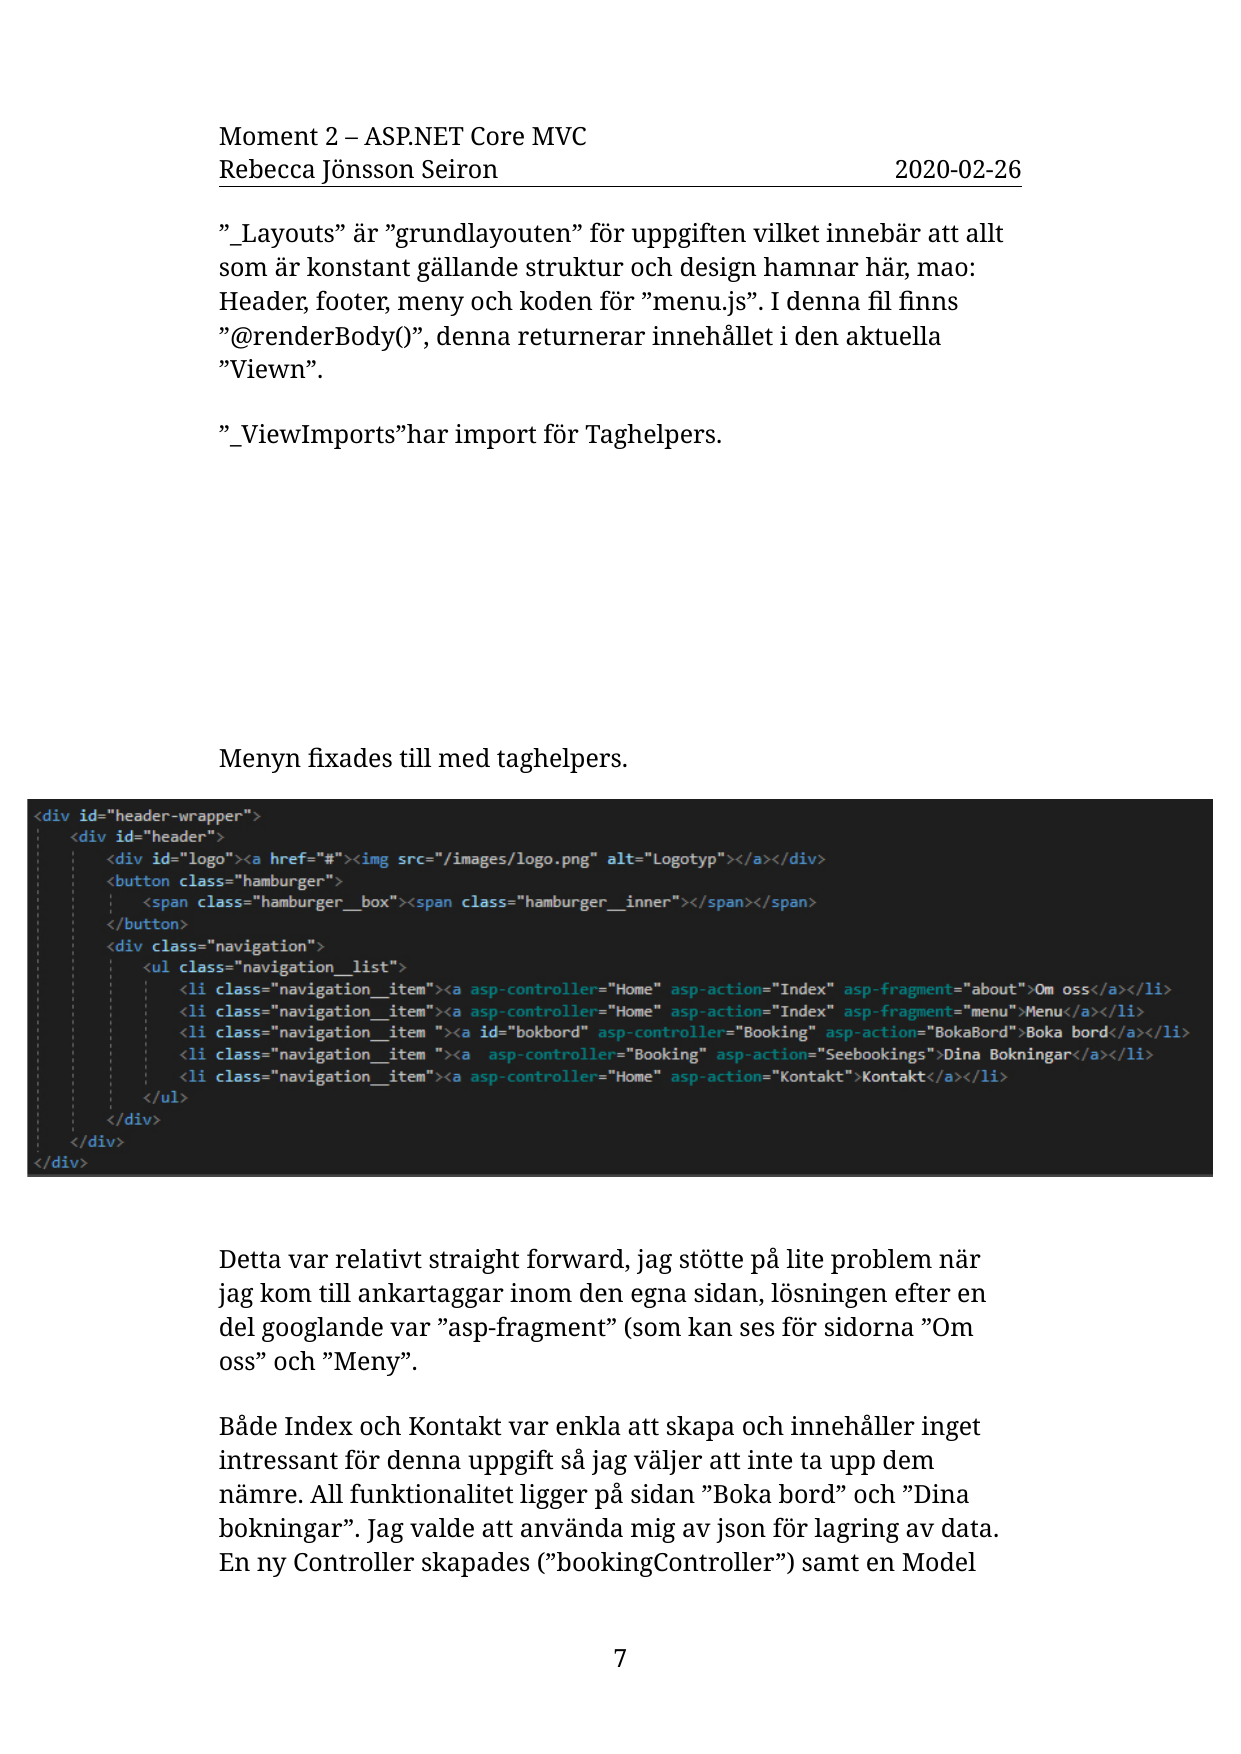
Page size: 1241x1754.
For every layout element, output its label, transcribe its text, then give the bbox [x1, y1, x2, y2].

text ”_ViewImports”har import för Taghelpers. [218, 417, 1022, 451]
text ”_Layouts” är ”grundlayouten” för uppgiften vilket innebär att allt som är konstant gällande struktur och design hamnar här, mao: Header, footer, meny och koden för ”menu.js”. I denna fil finns ”@renderBody()”, denna returnerar innehållet i den aktuella ”Viewn”. [218, 216, 1022, 386]
picture [27, 799, 1213, 1177]
text Både Index och Kontakt var enkla att skapa och innehåller inget intressant för denna uppgift så jag väljer att inte ta upp dem nämre. All funktionalitet ligger på sidan ”Boka bord” och ”Dina bokningar”. Jag valde att använda mig av json för lagring av data. En ny Controller skapades (”bookingController”) samt en Model [218, 1408, 1022, 1579]
text Detta var relativt straight forward, jag stötte på lite problem när jag kom till ankartaggar inom den egna sidan, lösningen efter en del googlande var ”asp-fragment” (som kan ses för sidorna ”Om oss” och ”Meny”. [218, 1241, 1022, 1378]
text Menyn fixades till med taghelpers. [218, 741, 1022, 775]
